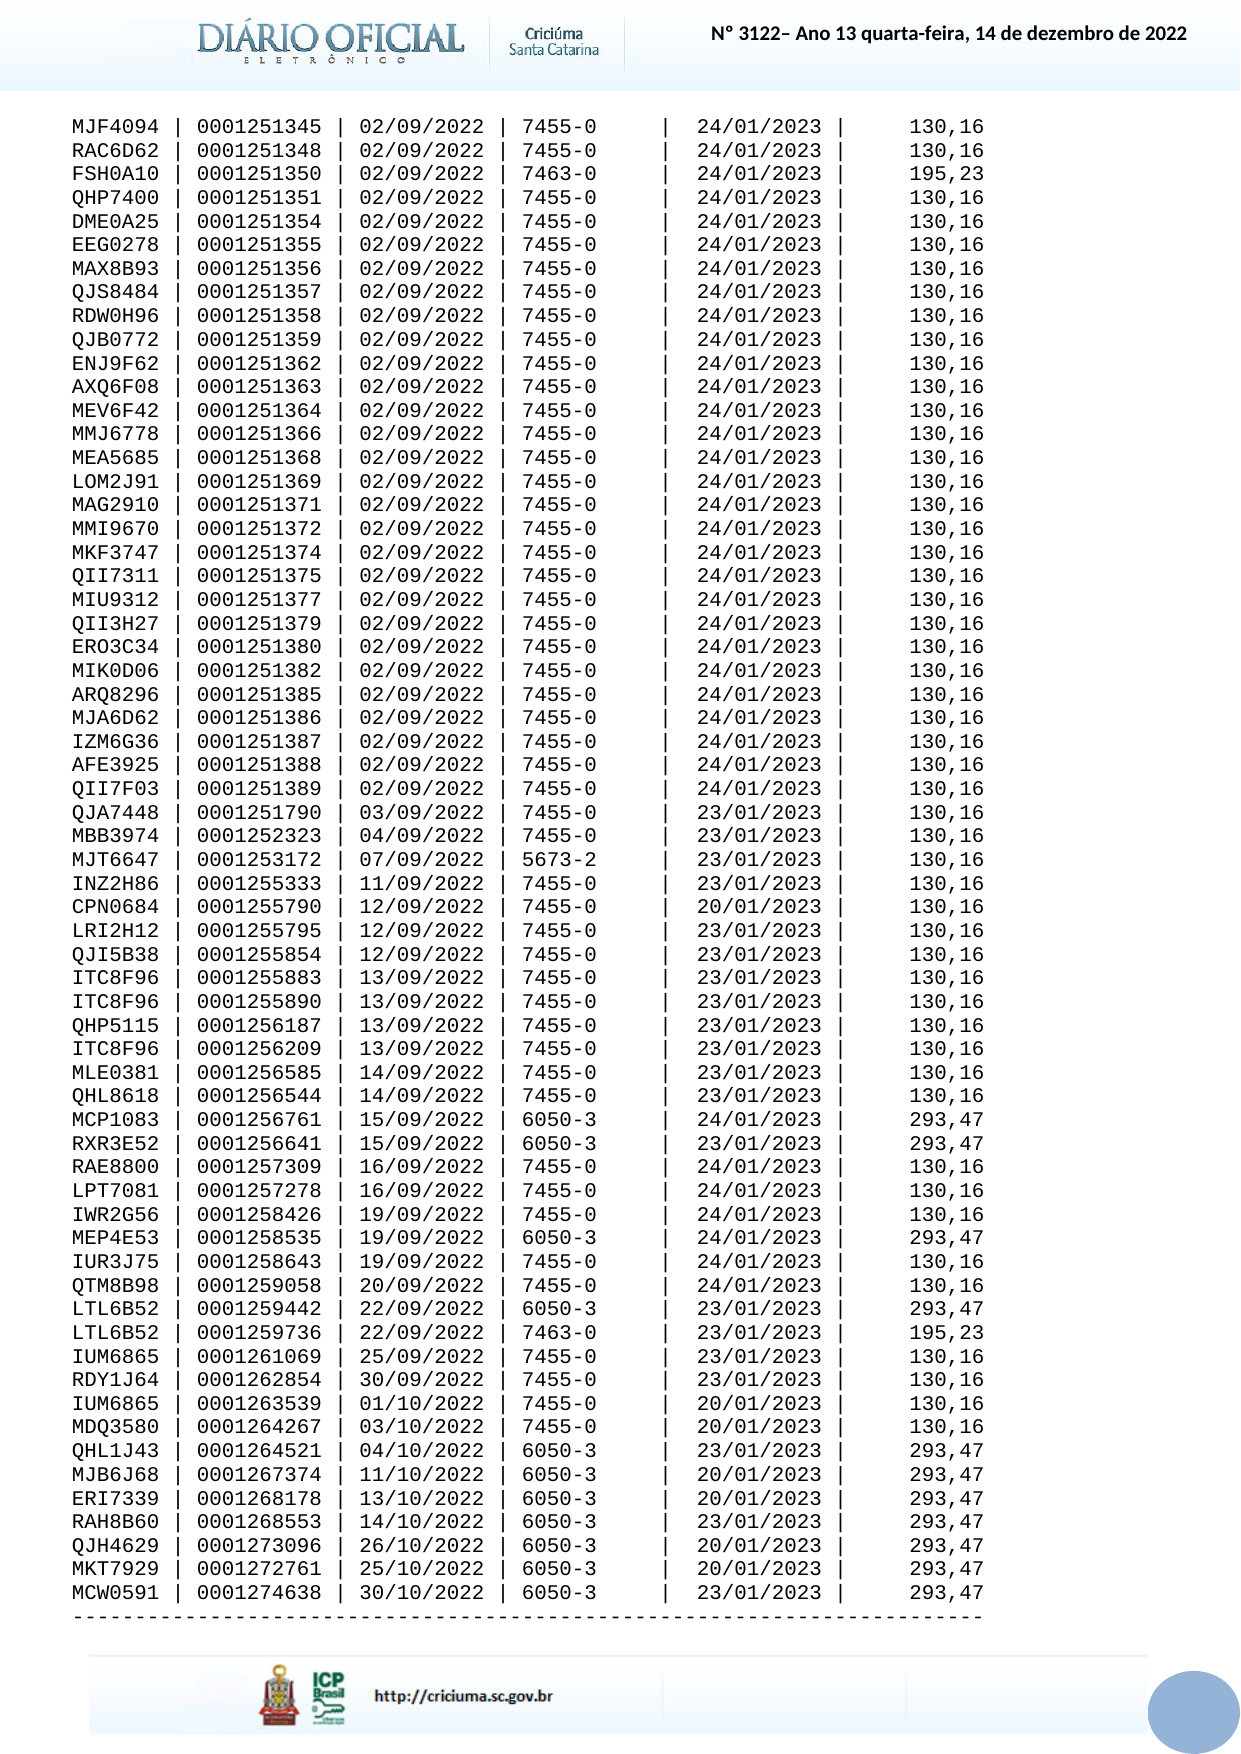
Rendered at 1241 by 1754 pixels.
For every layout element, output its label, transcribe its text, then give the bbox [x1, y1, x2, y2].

text RAH8B60 | 0001268553 | 14/10/2022 | 6050-3 | 23/01/2023 | 293,47 [59, 1511, 1167, 1535]
text LOM2J91 | 0001251369 | 02/09/2022 | 7455-0 | 24/01/2023 | 130,16 [59, 471, 1167, 494]
text AFE3925 | 0001251388 | 02/09/2022 | 7455-0 | 24/01/2023 | 130,16 [59, 754, 1167, 778]
text QTM8B98 | 0001259058 | 20/09/2022 | 7455-0 | 24/01/2023 | 130,16 [59, 1275, 1167, 1298]
text RAE8800 | 0001257309 | 16/09/2022 | 7455-0 | 24/01/2023 | 130,16 [59, 1156, 1167, 1180]
text QII7F03 | 0001251389 | 02/09/2022 | 7455-0 | 24/01/2023 | 130,16 [59, 778, 1167, 802]
text ITC8F96 | 0001256209 | 13/09/2022 | 7455-0 | 23/01/2023 | 130,16 [59, 1038, 1167, 1062]
text LPT7081 | 0001257278 | 16/09/2022 | 7455-0 | 24/01/2023 | 130,16 [59, 1180, 1167, 1204]
text MEP4E53 | 0001258535 | 19/09/2022 | 6050-3 | 24/01/2023 | 293,47 [59, 1227, 1167, 1251]
text QJB0772 | 0001251359 | 02/09/2022 | 7455-0 | 24/01/2023 | 130,16 [59, 329, 1167, 352]
text RDW0H96 | 0001251358 | 02/09/2022 | 7455-0 | 24/01/2023 | 130,16 [59, 305, 1167, 329]
text RDY1J64 | 0001262854 | 30/09/2022 | 7455-0 | 23/01/2023 | 130,16 [59, 1369, 1167, 1393]
text MIU9312 | 0001251377 | 02/09/2022 | 7455-0 | 24/01/2023 | 130,16 [59, 589, 1167, 613]
text MBB3974 | 0001252323 | 04/09/2022 | 7455-0 | 23/01/2023 | 130,16 [59, 825, 1167, 849]
text MJA6D62 | 0001251386 | 02/09/2022 | 7455-0 | 24/01/2023 | 130,16 [59, 707, 1167, 731]
text QJI5B38 | 0001255854 | 12/09/2022 | 7455-0 | 23/01/2023 | 130,16 [59, 944, 1167, 967]
text ITC8F96 | 0001255890 | 13/09/2022 | 7455-0 | 23/01/2023 | 130,16 [59, 991, 1167, 1014]
text ERO3C34 | 0001251380 | 02/09/2022 | 7455-0 | 24/01/2023 | 130,16 [59, 636, 1167, 660]
text IZM6G36 | 0001251387 | 02/09/2022 | 7455-0 | 24/01/2023 | 130,16 [59, 731, 1167, 754]
text MCW0591 | 0001274638 | 30/10/2022 | 6050-3 | 23/01/2023 | 293,47 [59, 1582, 1167, 1606]
text MJT6647 | 0001253172 | 07/09/2022 | 5673-2 | 23/01/2023 | 130,16 [59, 849, 1167, 873]
text MMJ6778 | 0001251366 | 02/09/2022 | 7455-0 | 24/01/2023 | 130,16 [59, 423, 1167, 447]
text ITC8F96 | 0001255883 | 13/09/2022 | 7455-0 | 23/01/2023 | 130,16 [59, 967, 1167, 991]
text MEA5685 | 0001251368 | 02/09/2022 | 7455-0 | 24/01/2023 | 130,16 [59, 447, 1167, 471]
text LTL6B52 | 0001259736 | 22/09/2022 | 7463-0 | 23/01/2023 | 195,23 [59, 1322, 1167, 1346]
text LTL6B52 | 0001259442 | 22/09/2022 | 6050-3 | 23/01/2023 | 293,47 [59, 1298, 1167, 1322]
text QHL1J43 | 0001264521 | 04/10/2022 | 6050-3 | 23/01/2023 | 293,47 [59, 1440, 1167, 1464]
text QHL8618 | 0001256544 | 14/09/2022 | 7455-0 | 23/01/2023 | 130,16 [59, 1086, 1167, 1109]
text RAC6D62 | 0001251348 | 02/09/2022 | 7455-0 | 24/01/2023 | 130,16 [59, 140, 1167, 163]
text MLE0381 | 0001256585 | 14/09/2022 | 7455-0 | 23/01/2023 | 130,16 [59, 1062, 1167, 1086]
text MDQ3580 | 0001264267 | 03/10/2022 | 7455-0 | 20/01/2023 | 130,16 [59, 1417, 1167, 1440]
text QHP5115 | 0001256187 | 13/09/2022 | 7455-0 | 23/01/2023 | 130,16 [59, 1014, 1167, 1038]
text MJB6J68 | 0001267374 | 11/10/2022 | 6050-3 | 20/01/2023 | 293,47 [59, 1464, 1167, 1487]
text MAG2910 | 0001251371 | 02/09/2022 | 7455-0 | 24/01/2023 | 130,16 [59, 494, 1167, 518]
text MEV6F42 | 0001251364 | 02/09/2022 | 7455-0 | 24/01/2023 | 130,16 [59, 400, 1167, 423]
text ------------------------------------------------------------------------- [59, 1606, 1167, 1629]
text IUM6865 | 0001263539 | 01/10/2022 | 7455-0 | 20/01/2023 | 130,16 [59, 1393, 1167, 1417]
text EEG0278 | 0001251355 | 02/09/2022 | 7455-0 | 24/01/2023 | 130,16 [59, 234, 1167, 258]
text MAX8B93 | 0001251356 | 02/09/2022 | 7455-0 | 24/01/2023 | 130,16 [59, 258, 1167, 282]
text INZ2H86 | 0001255333 | 11/09/2022 | 7455-0 | 23/01/2023 | 130,16 [59, 873, 1167, 896]
text IUR3J75 | 0001258643 | 19/09/2022 | 7455-0 | 24/01/2023 | 130,16 [59, 1251, 1167, 1275]
text MKT7929 | 0001272761 | 25/10/2022 | 6050-3 | 20/01/2023 | 293,47 [59, 1558, 1167, 1582]
text ENJ9F62 | 0001251362 | 02/09/2022 | 7455-0 | 24/01/2023 | 130,16 [59, 352, 1167, 376]
text MKF3747 | 0001251374 | 02/09/2022 | 7455-0 | 24/01/2023 | 130,16 [59, 542, 1167, 565]
text MIK0D06 | 0001251382 | 02/09/2022 | 7455-0 | 24/01/2023 | 130,16 [59, 660, 1167, 683]
text DME0A25 | 0001251354 | 02/09/2022 | 7455-0 | 24/01/2023 | 130,16 [59, 211, 1167, 234]
text QHP7400 | 0001251351 | 02/09/2022 | 7455-0 | 24/01/2023 | 130,16 [59, 187, 1167, 211]
text MMI9670 | 0001251372 | 02/09/2022 | 7455-0 | 24/01/2023 | 130,16 [59, 518, 1167, 542]
text QJH4629 | 0001273096 | 26/10/2022 | 6050-3 | 20/01/2023 | 293,47 [59, 1535, 1167, 1558]
text FSH0A10 | 0001251350 | 02/09/2022 | 7463-0 | 24/01/2023 | 195,23 [59, 163, 1167, 187]
text MJF4094 | 0001251345 | 02/09/2022 | 7455-0 | 24/01/2023 | 130,16 [59, 116, 1167, 140]
text LRI2H12 | 0001255795 | 12/09/2022 | 7455-0 | 23/01/2023 | 130,16 [59, 920, 1167, 944]
text IWR2G56 | 0001258426 | 19/09/2022 | 7455-0 | 24/01/2023 | 130,16 [59, 1204, 1167, 1227]
text QJA7448 | 0001251790 | 03/09/2022 | 7455-0 | 23/01/2023 | 130,16 [59, 802, 1167, 825]
text ARQ8296 | 0001251385 | 02/09/2022 | 7455-0 | 24/01/2023 | 130,16 [59, 683, 1167, 707]
text QII3H27 | 0001251379 | 02/09/2022 | 7455-0 | 24/01/2023 | 130,16 [59, 613, 1167, 636]
text QJS8484 | 0001251357 | 02/09/2022 | 7455-0 | 24/01/2023 | 130,16 [59, 282, 1167, 305]
text IUM6865 | 0001261069 | 25/09/2022 | 7455-0 | 23/01/2023 | 130,16 [59, 1346, 1167, 1369]
text MCP1083 | 0001256761 | 15/09/2022 | 6050-3 | 24/01/2023 | 293,47 [59, 1109, 1167, 1133]
text RXR3E52 | 0001256641 | 15/09/2022 | 6050-3 | 23/01/2023 | 293,47 [59, 1133, 1167, 1156]
text ERI7339 | 0001268178 | 13/10/2022 | 6050-3 | 20/01/2023 | 293,47 [59, 1487, 1167, 1511]
text AXQ6F08 | 0001251363 | 02/09/2022 | 7455-0 | 24/01/2023 | 130,16 [59, 376, 1167, 400]
text QII7311 | 0001251375 | 02/09/2022 | 7455-0 | 24/01/2023 | 130,16 [59, 565, 1167, 589]
text CPN0684 | 0001255790 | 12/09/2022 | 7455-0 | 20/01/2023 | 130,16 [59, 896, 1167, 920]
